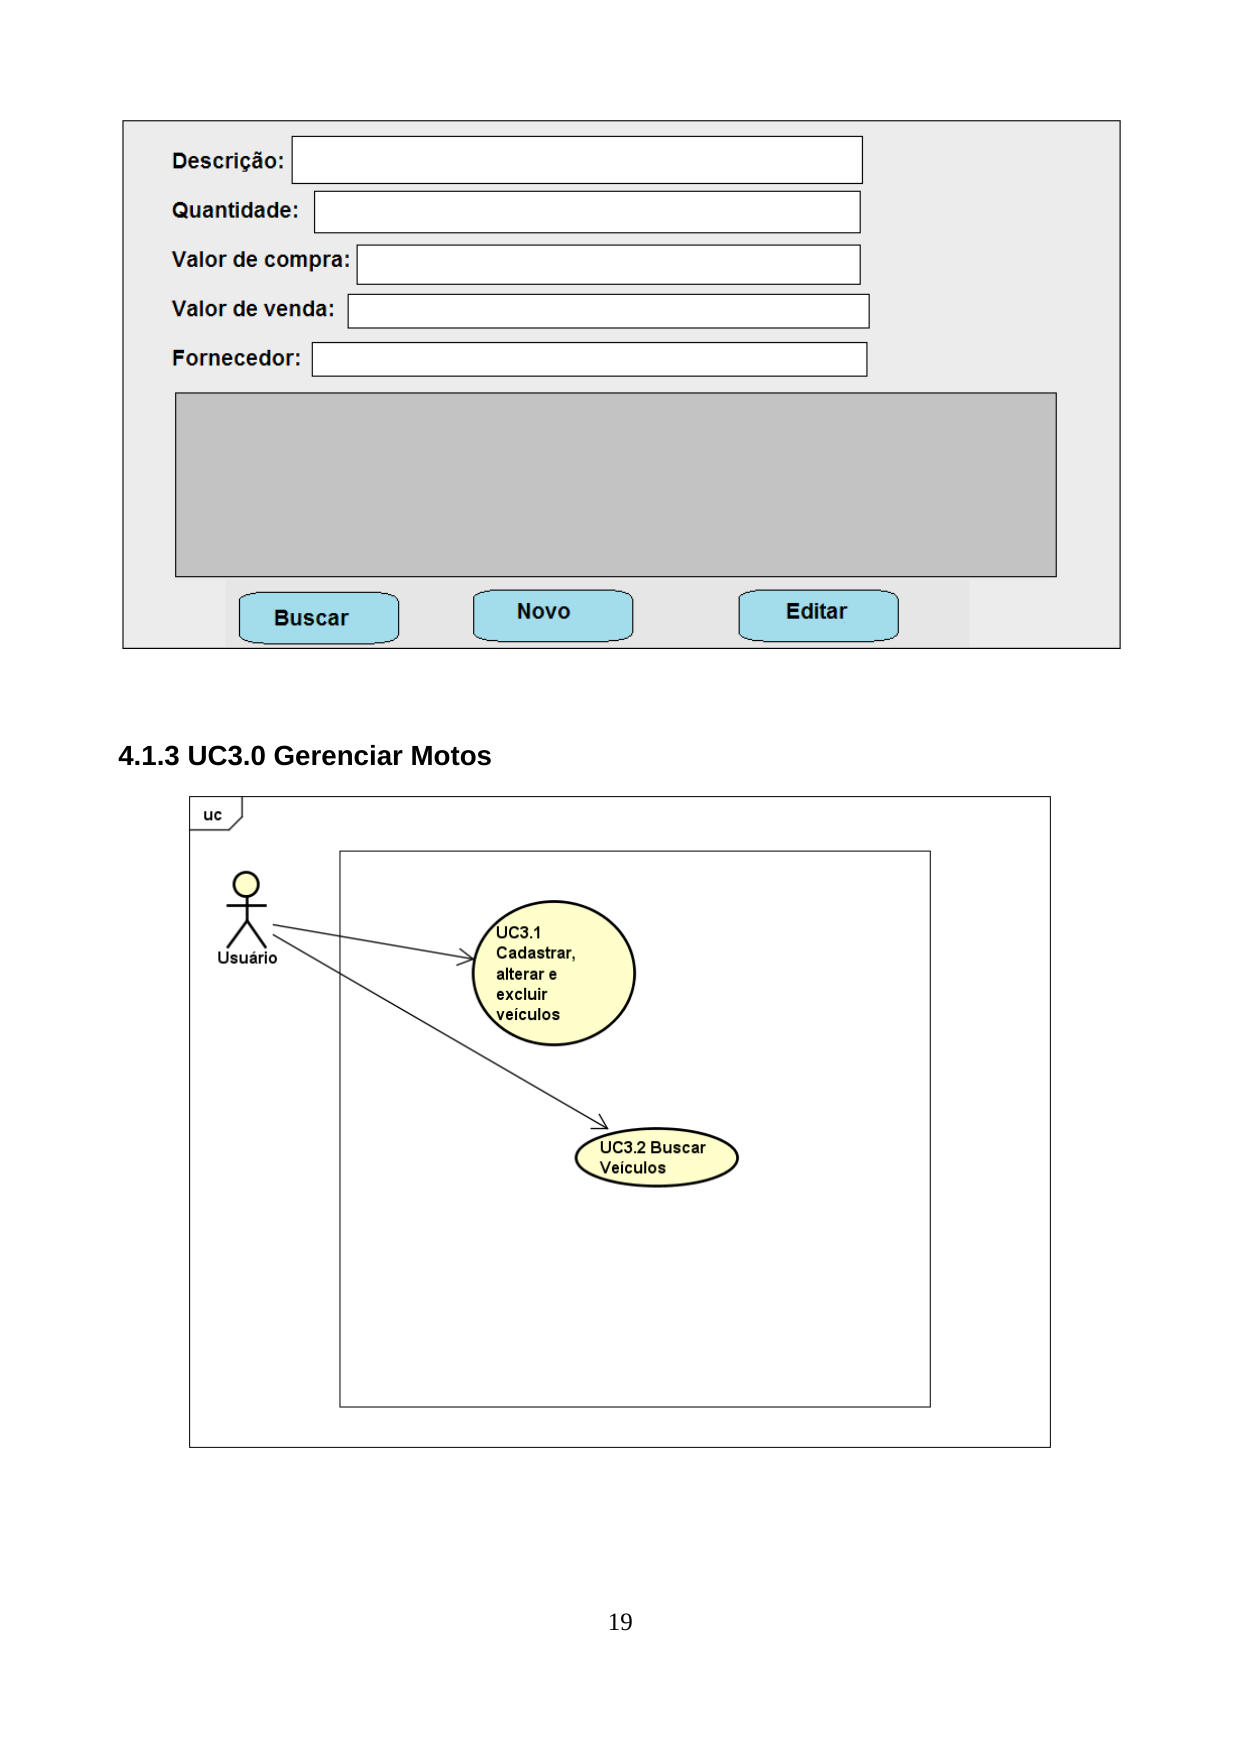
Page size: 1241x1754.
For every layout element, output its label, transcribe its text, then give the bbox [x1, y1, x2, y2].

picture [177, 784, 1064, 1461]
subtitle 4.1.3 UC3.0 Gerenciar Motos [118, 740, 1122, 772]
picture [118, 118, 1123, 649]
